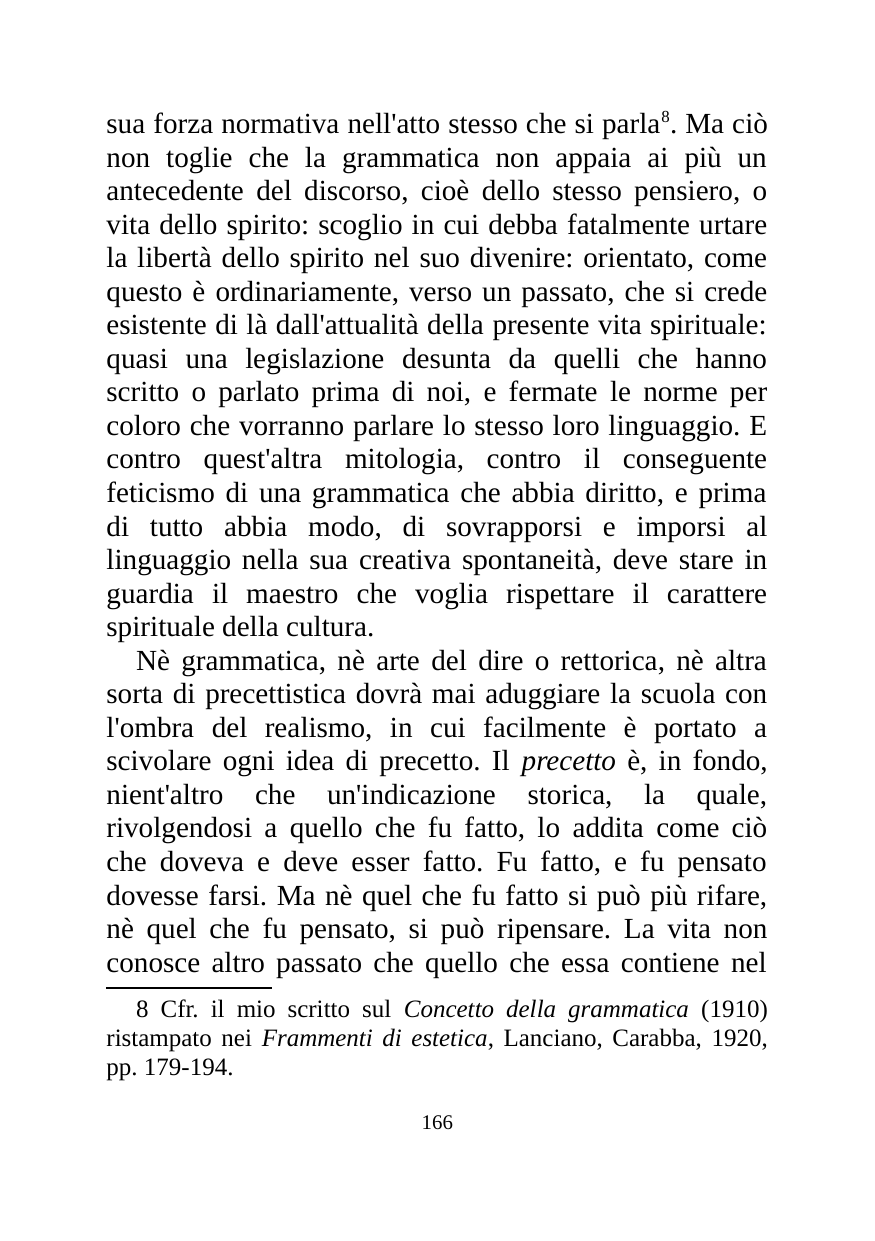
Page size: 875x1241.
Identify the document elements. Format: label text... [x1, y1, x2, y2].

text Nè grammatica, nè arte del dire o rettorica, nè altra sorta di precettistica dovrà mai aduggiare la scuola con l'ombra del realismo, in cui facilmente è portato a scivolare ogni idea di precetto. Il precetto è, in fondo, nient'altro che un'indicazione storica, la quale, rivolgendosi a quello che fu fatto, lo addita come ciò che doveva e deve esser fatto. Fu fatto, e fu pensato dovesse farsi. Ma nè quel che fu fatto si può più rifare, nè quel che fu pensato, si può ripensare. La vita non conosce altro passato che quello che essa contiene nel [106, 643, 768, 978]
text sua forza normativa nell'atto stesso che si parla. Ma ciò non toglie che la grammatica non appaia ai più un antecedente del discorso, cioè dello stesso pensiero, o vita dello spirito: scoglio in cui debba fatalmente urtare la libertà dello spirito nel suo divenire: orientato, come questo è ordinariamente, verso un passato, che si crede esistente di là dall'attualità della presente vita spirituale: quasi una legislazione desunta da quelli che hanno scritto o parlato prima di noi, e fermate le norme per coloro che vorranno parlare lo stesso loro linguaggio. E contro quest'altra mitologia, contro il conseguente feticismo di una grammatica che abbia diritto, e prima di tutto abbia modo, di sovrapporsi e imporsi al linguaggio nella sua creativa spontaneità, deve stare in guardia il maestro che voglia rispettare il carattere spirituale della cultura. [106, 106, 768, 643]
text Cfr. il mio scritto sul Concetto della grammatica (1910) ristampato nei Frammenti di estetica, Lanciano, Carabba, 1920, pp. 179-194. [106, 994, 768, 1080]
